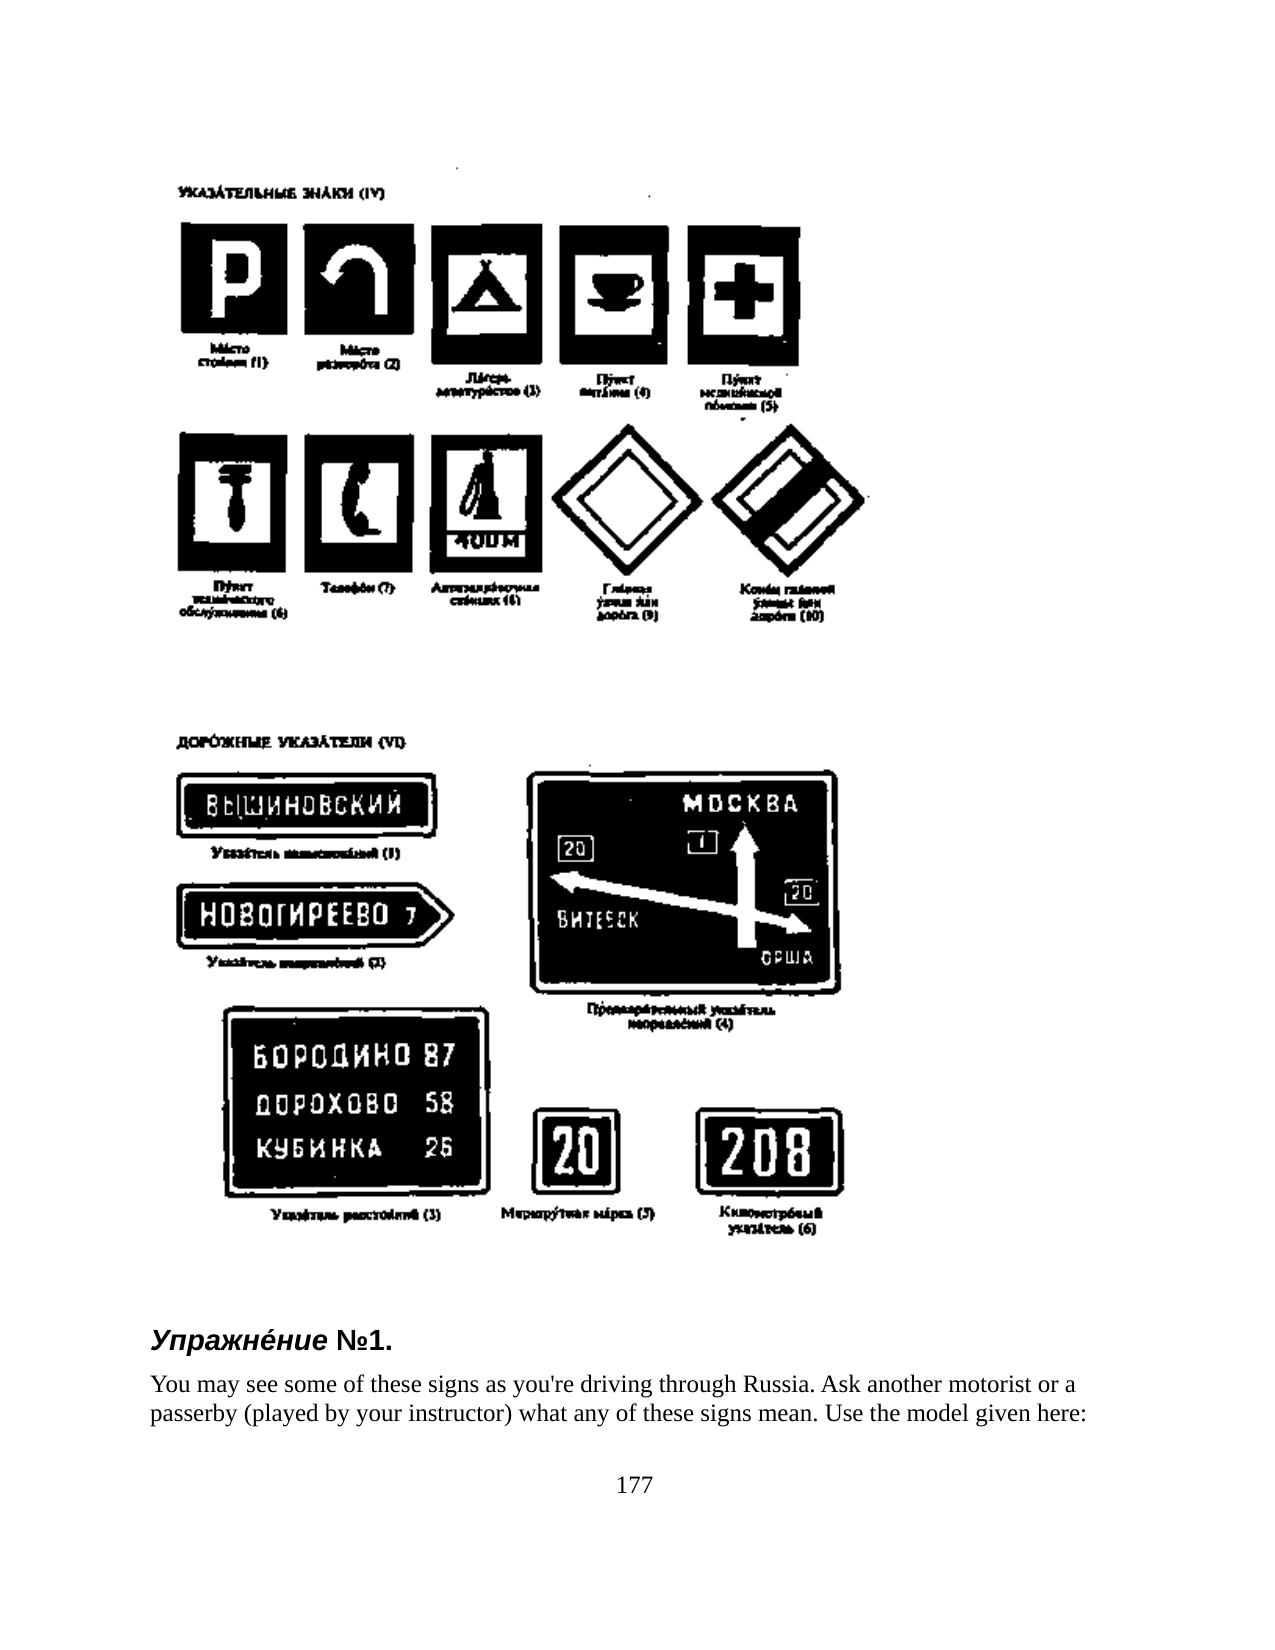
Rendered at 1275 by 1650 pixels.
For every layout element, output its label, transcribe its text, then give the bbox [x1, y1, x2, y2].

subtitle Упражне́ние №1. [150, 1323, 1125, 1357]
text You may see some of these signs as you're driving through Russia. Ask another motorist or a passerby (played by your instructor) what any of these signs mean. Use the model given here: [150, 1369, 1125, 1427]
picture [150, 150, 896, 1289]
